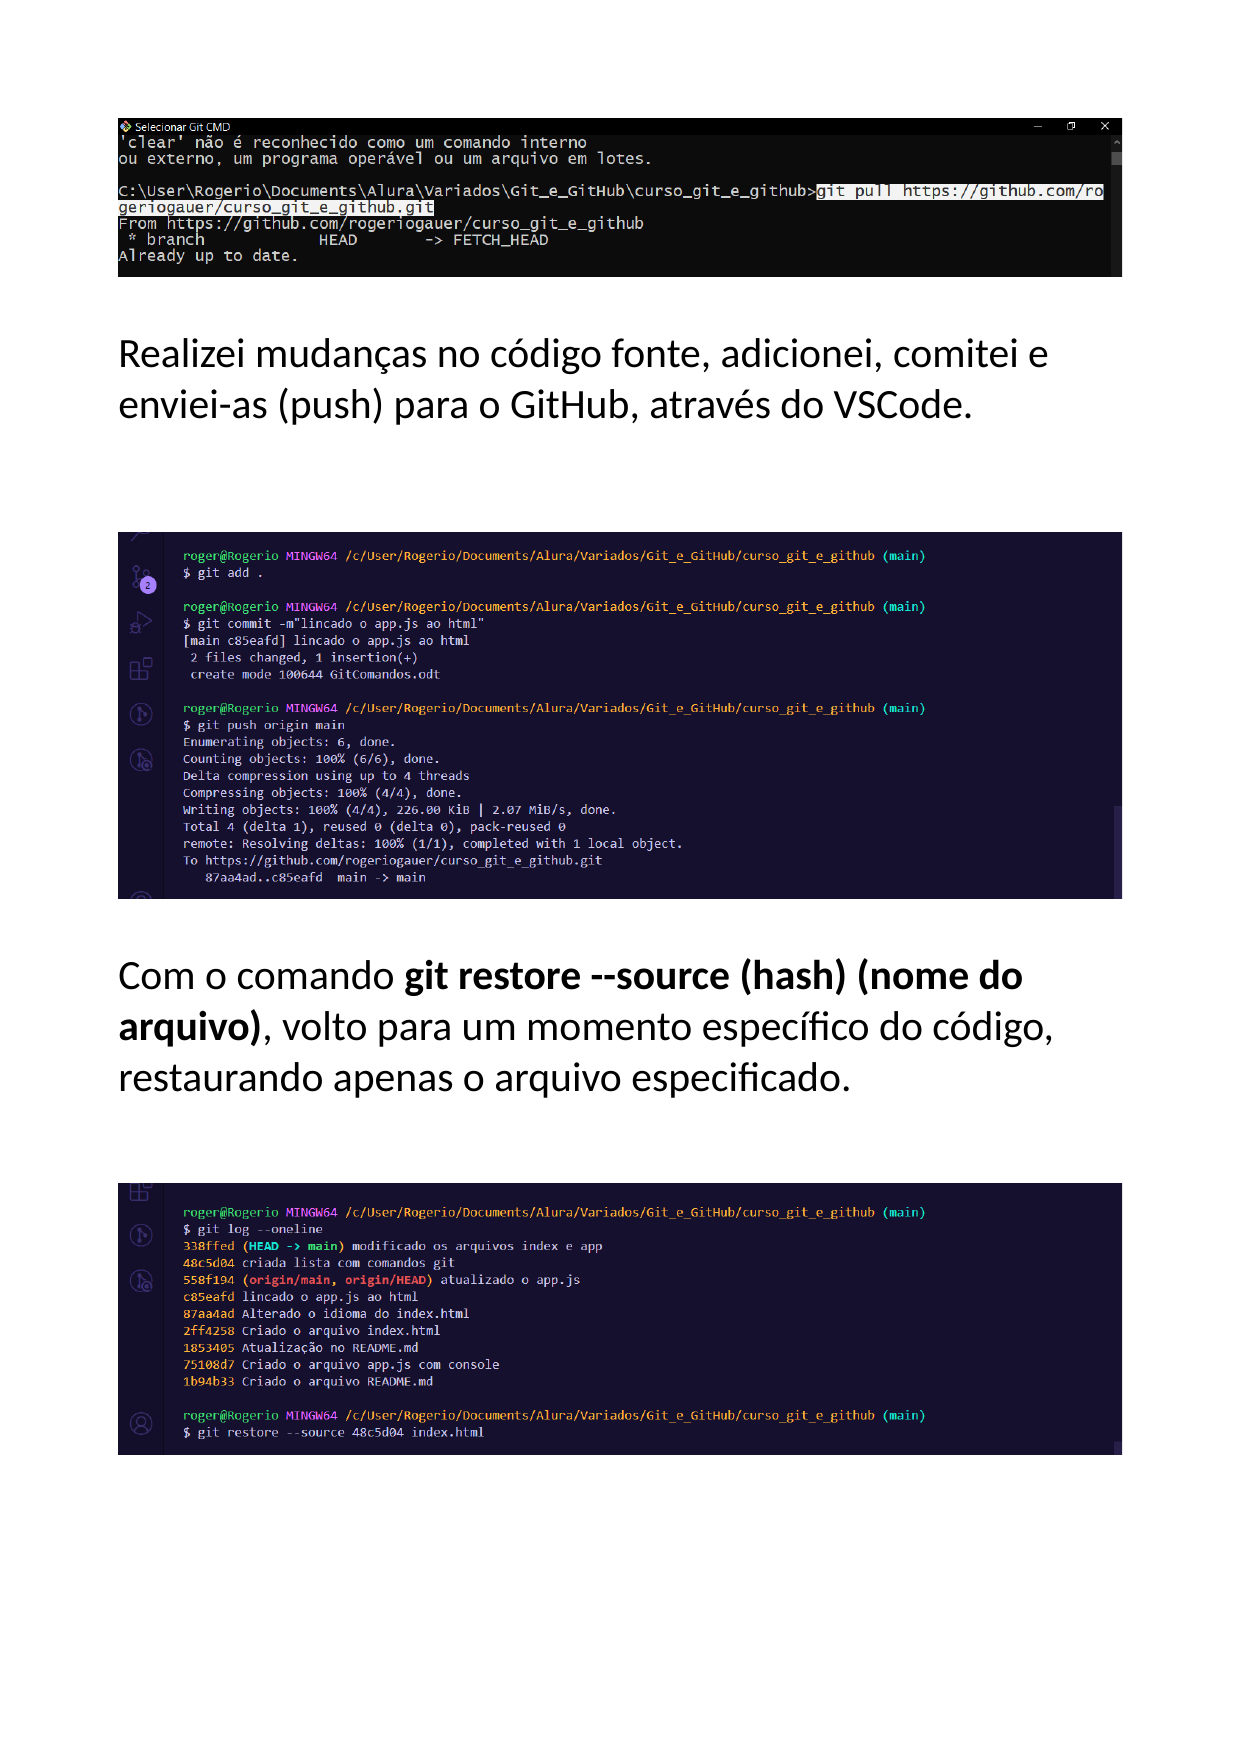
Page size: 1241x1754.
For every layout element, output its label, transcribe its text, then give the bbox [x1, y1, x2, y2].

text Com o comando git restore --source (hash) (nome do arquivo), volto para um momento específico do código, restaurando apenas o arquivo especificado. [118, 949, 1122, 1102]
text Realizei mudanças no código fonte, adicionei, comitei e enviei-as (push) para o GitHub, através do VSCode. [118, 327, 1122, 428]
picture [118, 532, 1123, 899]
picture [118, 1183, 1123, 1455]
